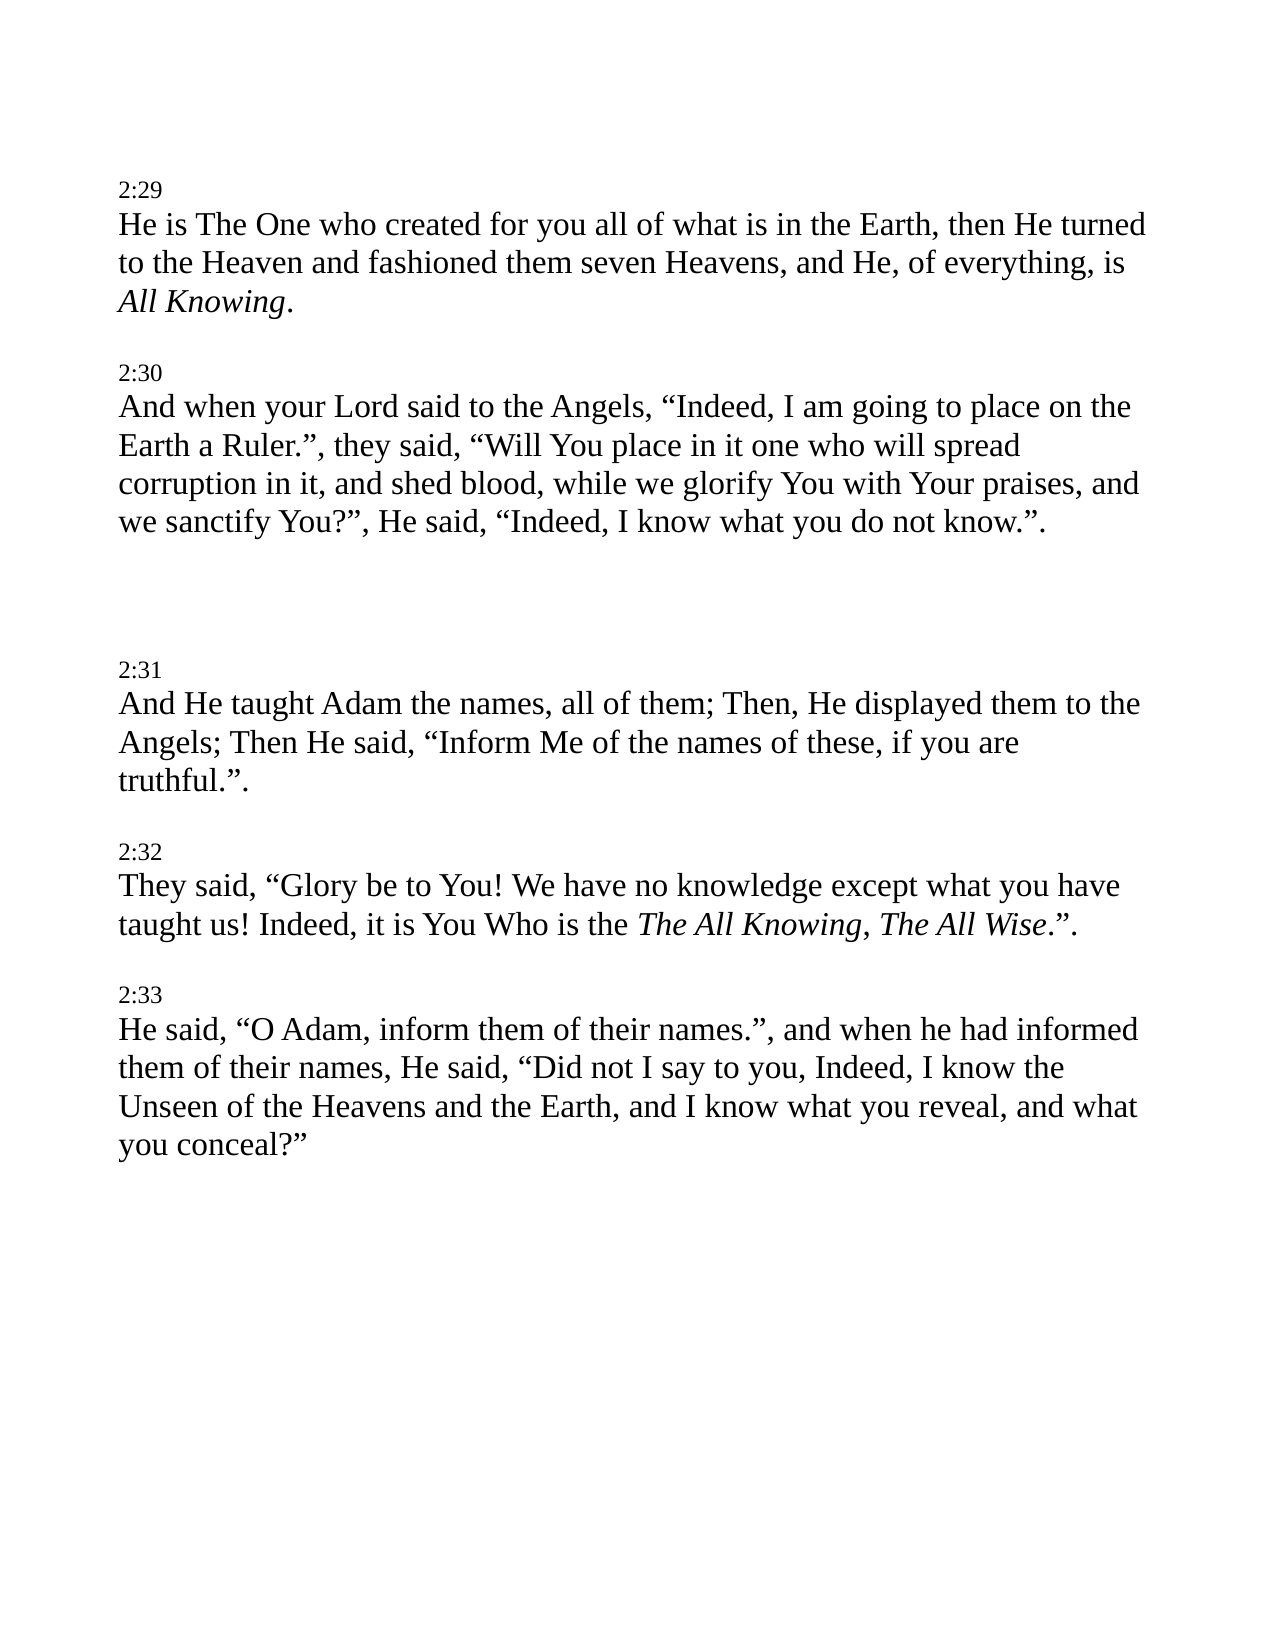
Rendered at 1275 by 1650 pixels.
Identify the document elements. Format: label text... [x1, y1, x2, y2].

text He said, “O Adam, inform them of their names.”, and when he had informed them of their names, He said, “Did not I say to you, Indeed, I know the Unseen of the Heavens and the Earth, and I know what you reveal, and what you conceal?” [118, 1009, 1157, 1163]
text 2:33 [118, 981, 1157, 1009]
text 2:32 [118, 837, 1157, 866]
text 2:30 [118, 358, 1157, 386]
text 2:29 [118, 176, 1157, 204]
text And when your Lord said to the Angels, “Indeed, I am going to place on the Earth a Ruler.”, they said, “Will You place in it one who will spread corruption in it, and shed blood, while we glorify You with Your praises, and we sanctify You?”, He said, “Indeed, I know what you do not know.”. [118, 386, 1157, 540]
text They said, “Glory be to You! We have no knowledge except what you have taught us! Indeed, it is You Who is the The All Knowing, The All Wise.”. [118, 866, 1157, 942]
text 2:31 [118, 655, 1157, 683]
text He is The One who created for you all of what is in the Earth, then He turned to the Heaven and fashioned them seven Heavens, and He, of everything, is All Knowing. [118, 204, 1157, 319]
text And He taught Adam the names, all of them; Then, He displayed them to the Angels; Then He said, “Inform Me of the names of these, if you are truthful.”. [118, 683, 1157, 798]
